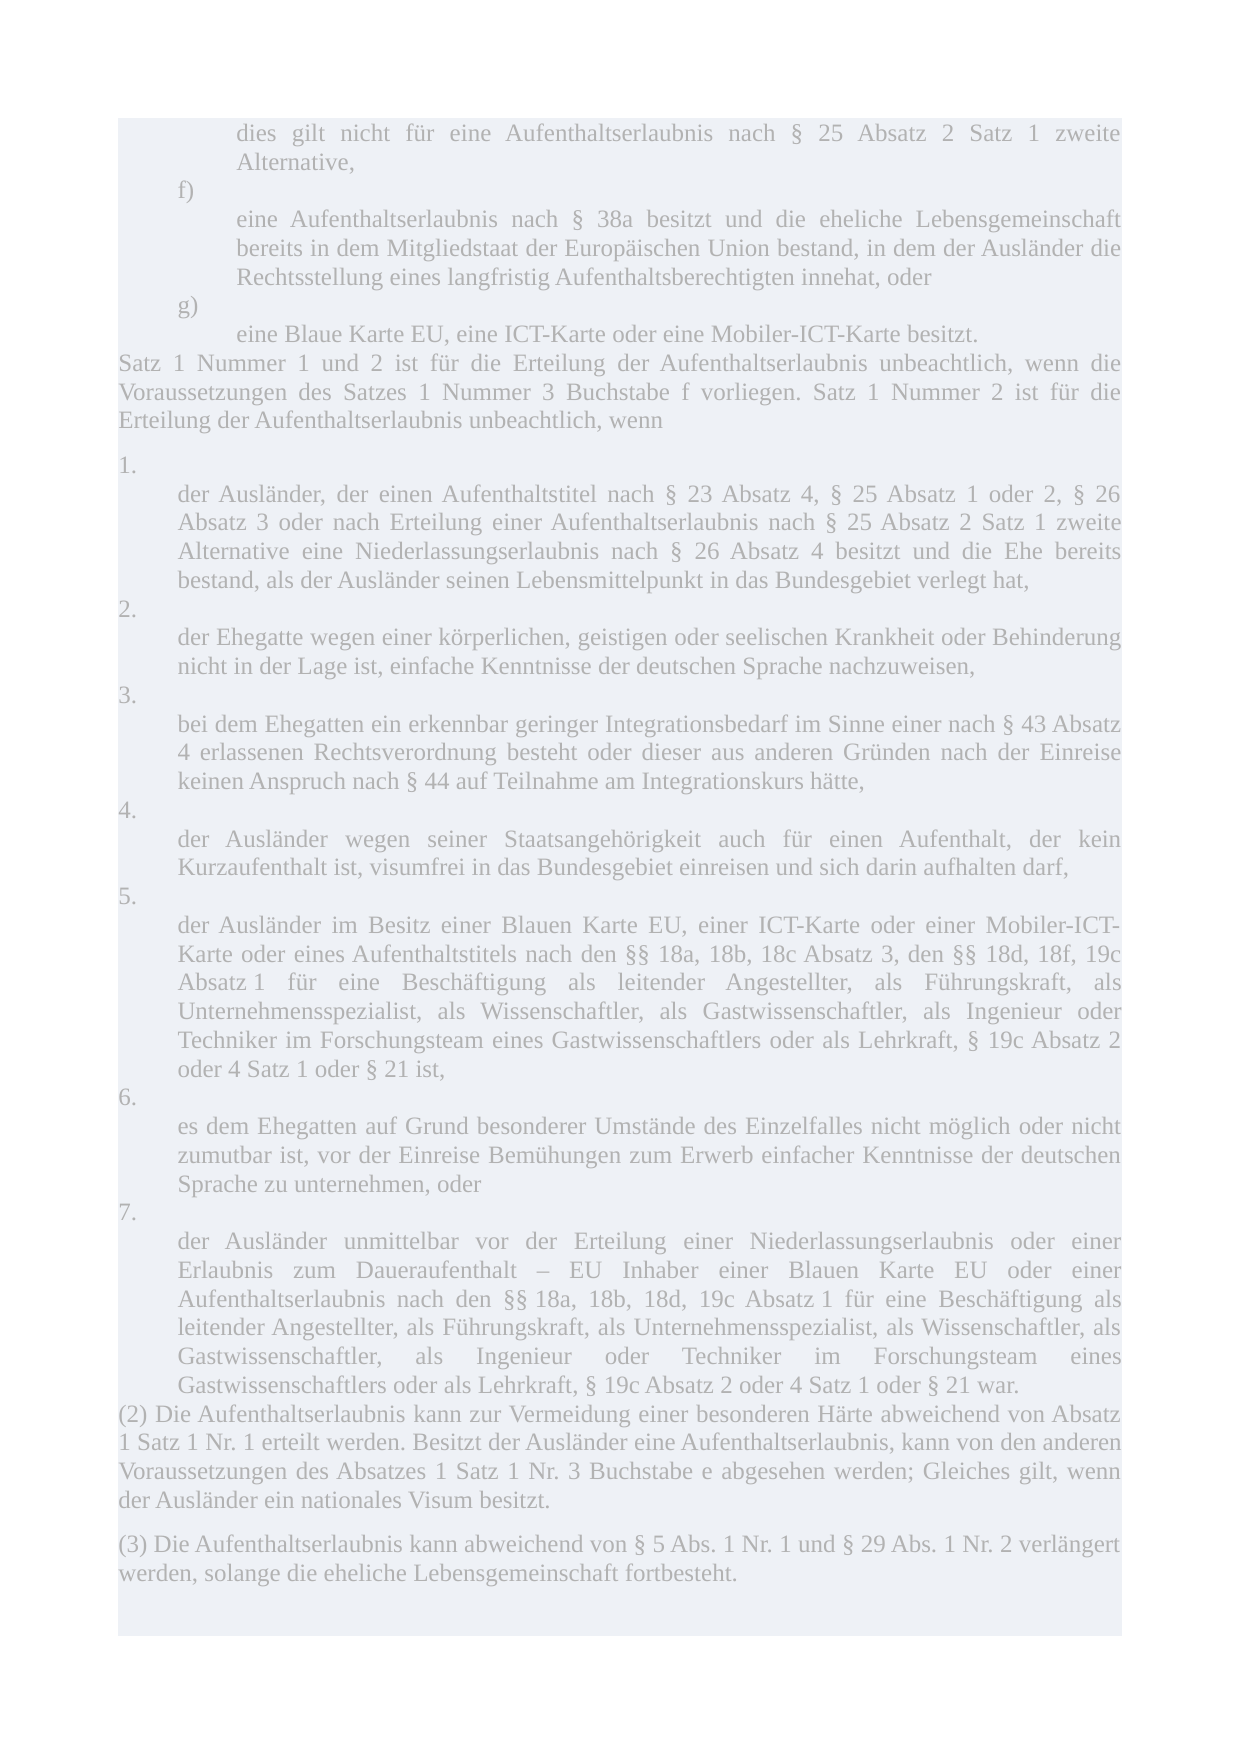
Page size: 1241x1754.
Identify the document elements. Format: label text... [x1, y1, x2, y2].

subtitle 7. [118, 1197, 1122, 1226]
list dies gilt nicht für eine Aufenthaltserlaubnis nach § 25 Absatz 2 Satz 1 zweite Alternative, [236, 118, 1122, 176]
subtitle g) [177, 291, 1122, 319]
subtitle 2. [118, 594, 1122, 622]
subtitle 4. [118, 795, 1122, 824]
text Satz 1 Nummer 1 und 2 ist für die Erteilung der Aufenthaltserlaubnis unbeachtlich, wenn die Voraussetzungen des Satzes 1 Nummer 3 Buchstabe f vorliegen. Satz 1 Nummer 2 ist für die Erteilung der Aufenthaltserlaubnis unbeachtlich, wenn [118, 348, 1122, 434]
list bei dem Ehegatten ein erkennbar geringer Integrationsbedarf im Sinne einer nach § 43 Absatz 4 erlassenen Rechtsverordnung besteht oder dieser aus anderen Gründen nach der Einreise keinen Anspruch nach § 44 auf Teilnahme am Integrationskurs hätte, [177, 709, 1122, 795]
list eine Blaue Karte EU, eine ICT-Karte oder eine Mobiler-ICT-Karte besitzt. [236, 319, 1122, 348]
list der Ausländer, der einen Aufenthaltstitel nach § 23 Absatz 4, § 25 Absatz 1 oder 2, § 26 Absatz 3 oder nach Erteilung einer Aufenthaltserlaubnis nach § 25 Absatz 2 Satz 1 zweite Alternative eine Niederlassungserlaubnis nach § 26 Absatz 4 besitzt und die Ehe bereits bestand, als der Ausländer seinen Lebensmittelpunkt in das Bundesgebiet verlegt hat, [177, 479, 1122, 594]
subtitle f) [177, 176, 1122, 204]
subtitle 6. [118, 1082, 1122, 1111]
list der Ausländer im Besitz einer Blauen Karte EU, einer ICT-Karte oder einer Mobiler-ICT-Karte oder eines Aufenthaltstitels nach den §§ 18a, 18b, 18c Absatz 3, den §§ 18d, 18f, 19c Absatz 1 für eine Beschäftigung als leitender Angestellter, als Führungskraft, als Unternehmensspezialist, als Wissenschaftler, als Gastwissenschaftler, als Ingenieur oder Techniker im Forschungsteam eines Gastwissenschaftlers oder als Lehrkraft, § 19c Absatz 2 oder 4 Satz 1 oder § 21 ist, [177, 910, 1122, 1082]
text (3) Die Aufenthaltserlaubnis kann abweichend von § 5 Abs. 1 Nr. 1 und § 29 Abs. 1 Nr. 2 verlängert werden, solange die eheliche Lebensgemeinschaft fortbesteht. [118, 1529, 1122, 1587]
list es dem Ehegatten auf Grund besonderer Umstände des Einzelfalles nicht möglich oder nicht zumutbar ist, vor der Einreise Bemühungen zum Erwerb einfacher Kenntnisse der deutschen Sprache zu unternehmen, oder [177, 1111, 1122, 1197]
list der Ausländer unmittelbar vor der Erteilung einer Niederlassungserlaubnis oder einer Erlaubnis zum Daueraufenthalt – EU Inhaber einer Blauen Karte EU oder einer Aufenthaltserlaubnis nach den §§ 18a, 18b, 18d, 19c Absatz 1 für eine Beschäftigung als leitender Angestellter, als Führungskraft, als Unternehmensspezialist, als Wissenschaftler, als Gastwissenschaftler, als Ingenieur oder Techniker im Forschungsteam eines Gastwissenschaftlers oder als Lehrkraft, § 19c Absatz 2 oder 4 Satz 1 oder § 21 war. [177, 1226, 1122, 1399]
list der Ehegatte wegen einer körperlichen, geistigen oder seelischen Krankheit oder Behinderung nicht in der Lage ist, einfache Kenntnisse der deutschen Sprache nachzuweisen, [177, 622, 1122, 680]
list eine Aufenthaltserlaubnis nach § 38a besitzt und die eheliche Lebensgemeinschaft bereits in dem Mitgliedstaat der Europäischen Union bestand, in dem der Ausländer die Rechtsstellung eines langfristig Aufenthaltsberechtigten innehat, oder [236, 204, 1122, 291]
subtitle 3. [118, 680, 1122, 709]
subtitle 5. [118, 881, 1122, 910]
subtitle 1. [118, 450, 1122, 479]
text (2) Die Aufenthaltserlaubnis kann zur Vermeidung einer besonderen Härte abweichend von Absatz 1 Satz 1 Nr. 1 erteilt werden. Besitzt der Ausländer eine Aufenthaltserlaubnis, kann von den anderen Voraussetzungen des Absatzes 1 Satz 1 Nr. 3 Buchstabe e abgesehen werden; Gleiches gilt, wenn der Ausländer ein nationales Visum besitzt. [118, 1399, 1122, 1514]
list der Ausländer wegen seiner Staatsangehörigkeit auch für einen Aufenthalt, der kein Kurzaufenthalt ist, visumfrei in das Bundesgebiet einreisen und sich darin aufhalten darf, [177, 824, 1122, 881]
